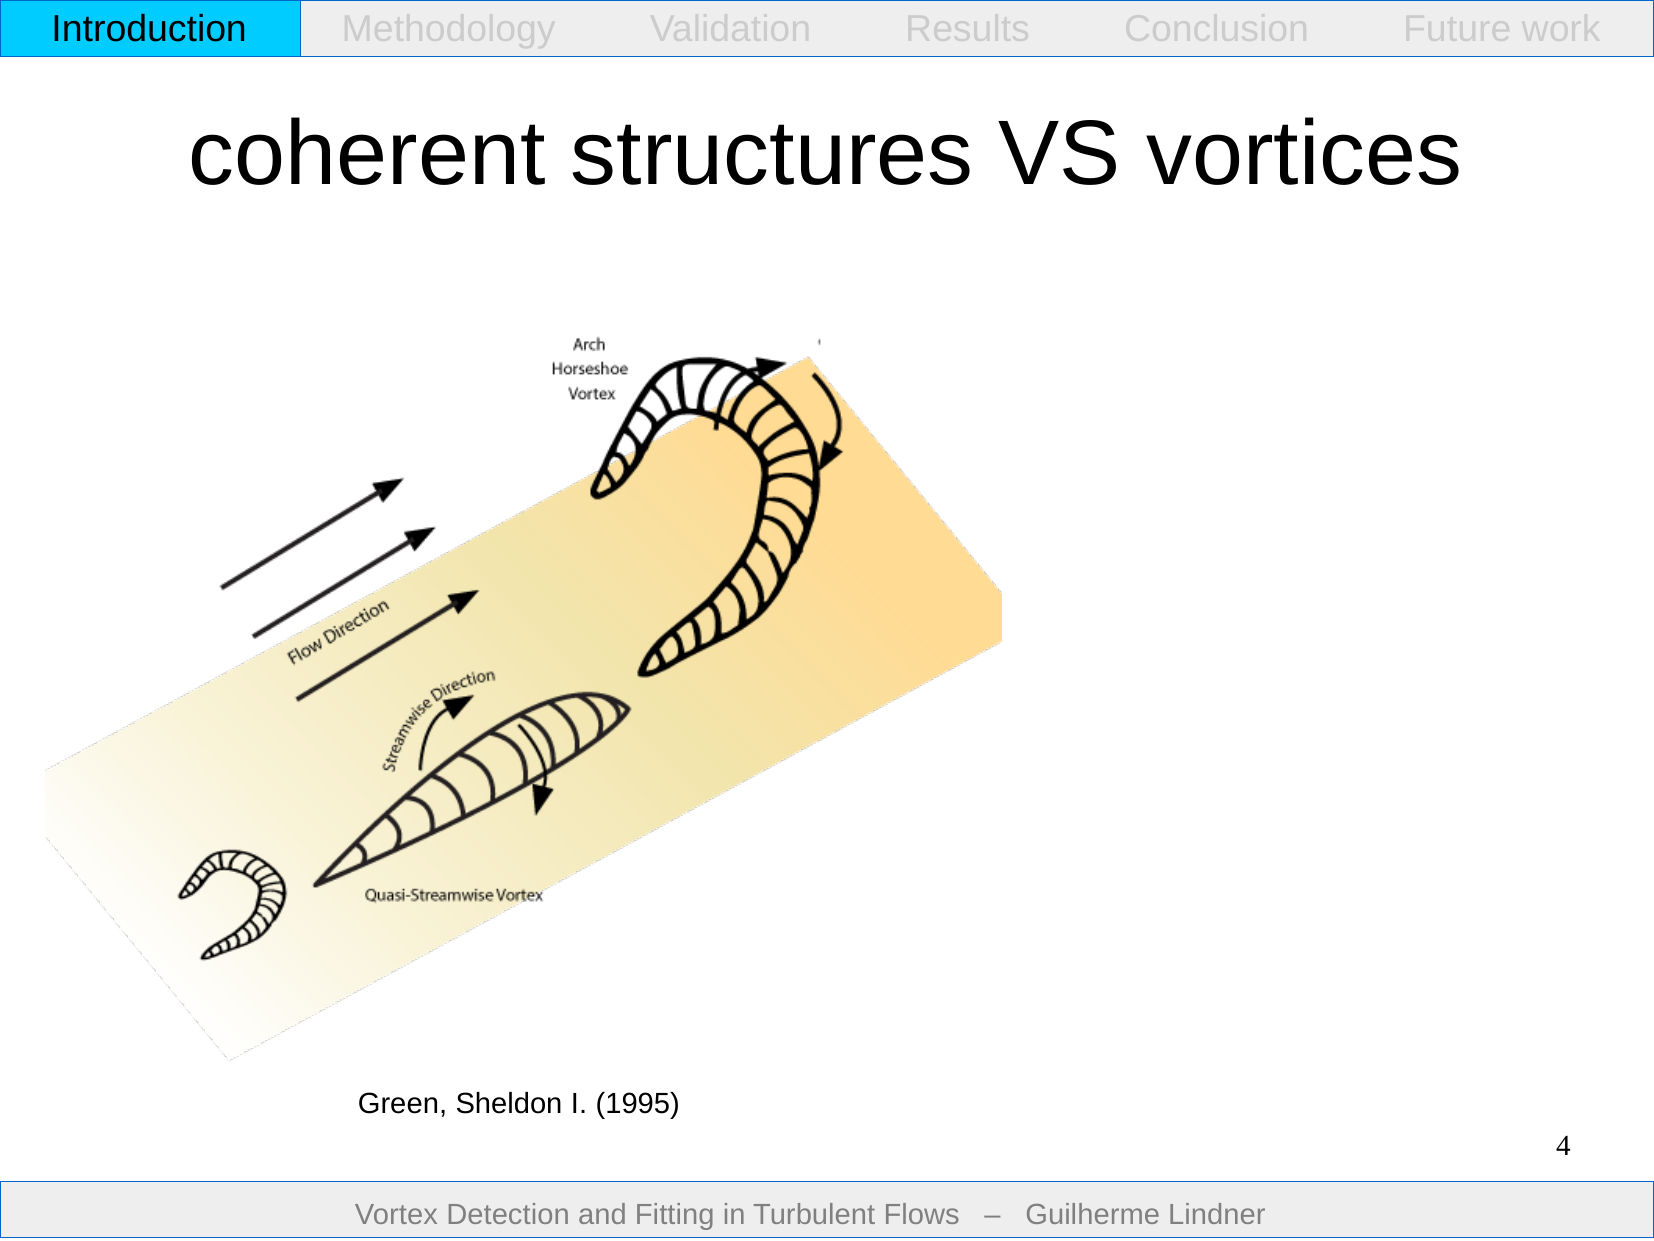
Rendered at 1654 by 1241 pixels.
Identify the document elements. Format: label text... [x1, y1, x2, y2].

text_box Introduction Methodology Validation Results Conclusion Future work [0, 0, 1654, 57]
text_box [0, 1181, 1654, 1238]
picture [45, 262, 1002, 1081]
text_box Green, Sheldon I. (1995) [343, 1080, 704, 1128]
text_box Vortex Detection and Fitting in Turbulent Flows – Guilherme Lindner [340, 1190, 1314, 1241]
title coherent structures VS vortices [82, 57, 1571, 257]
